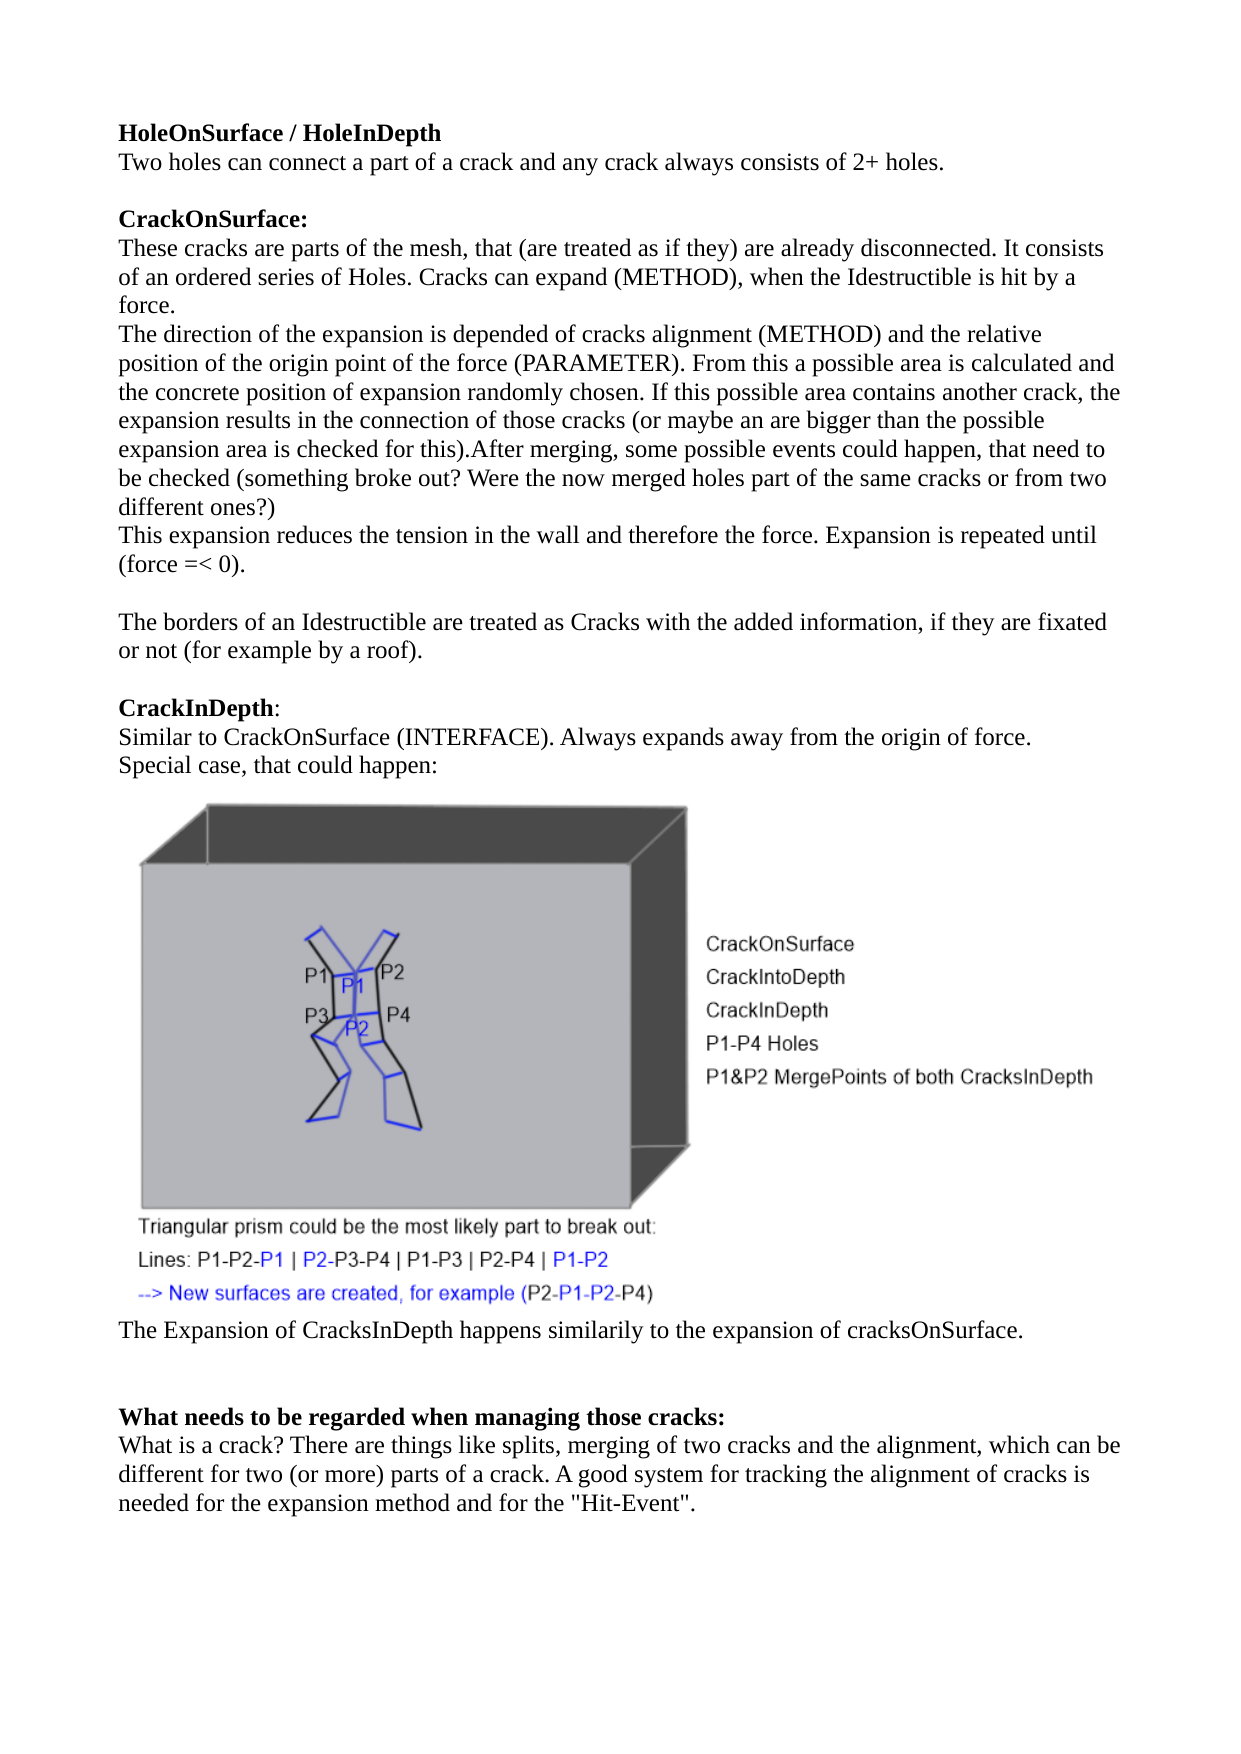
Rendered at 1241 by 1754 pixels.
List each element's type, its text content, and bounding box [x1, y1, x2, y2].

text What is a crack? There are things like splits, merging of two cracks and the alignment, which can be different for two (or more) parts of a crack. A good system for tracking the alignment of cracks is needed for the expansion method and for the "Hit-Event". [118, 1430, 1122, 1517]
text The Expansion of CracksInDepth happens similarily to the expansion of cracksOnSurface. [118, 1316, 1122, 1344]
text Special case, that could happen: [118, 751, 1122, 779]
text The borders of an Idestructible are treated as Cracks with the added information, if they are fixated or not (for example by a roof). [118, 607, 1122, 664]
text HoleOnSurface / HoleInDepth [118, 118, 1122, 147]
text CrackOnSurface: [118, 204, 1122, 233]
text Similar to CrackOnSurface (INTERFACE). Always expands away from the origin of force. [118, 722, 1122, 751]
text CrackInDepth: [118, 693, 1122, 722]
text This expansion reduces the tension in the wall and therefore the force. Expansion is repeated until (force =< 0). [118, 521, 1122, 578]
text The direction of the expansion is depended of cracks alignment (METHOD) and the relative position of the origin point of the force (PARAMETER). From this a possible area is calculated and the concrete position of expansion randomly chosen. If this possible area contains another crack, the expansion results in the connection of those cracks (or maybe an are bigger than the possible expansion area is checked for this).After merging, some possible events could happen, that need to be checked (something broke out? Were the now merged holes part of the same cracks or from two different ones?) [118, 319, 1122, 521]
text Two holes can connect a part of a crack and any crack always consists of 2+ holes. [118, 147, 1122, 176]
picture [126, 783, 1104, 1316]
text What needs to be regarded when managing those cracks: [118, 1402, 1122, 1430]
text These cracks are parts of the mesh, that (are treated as if they) are already disconnected. It consists of an ordered series of Holes. Cracks can expand (METHOD), when the Idestructible is hit by a force. [118, 233, 1122, 319]
